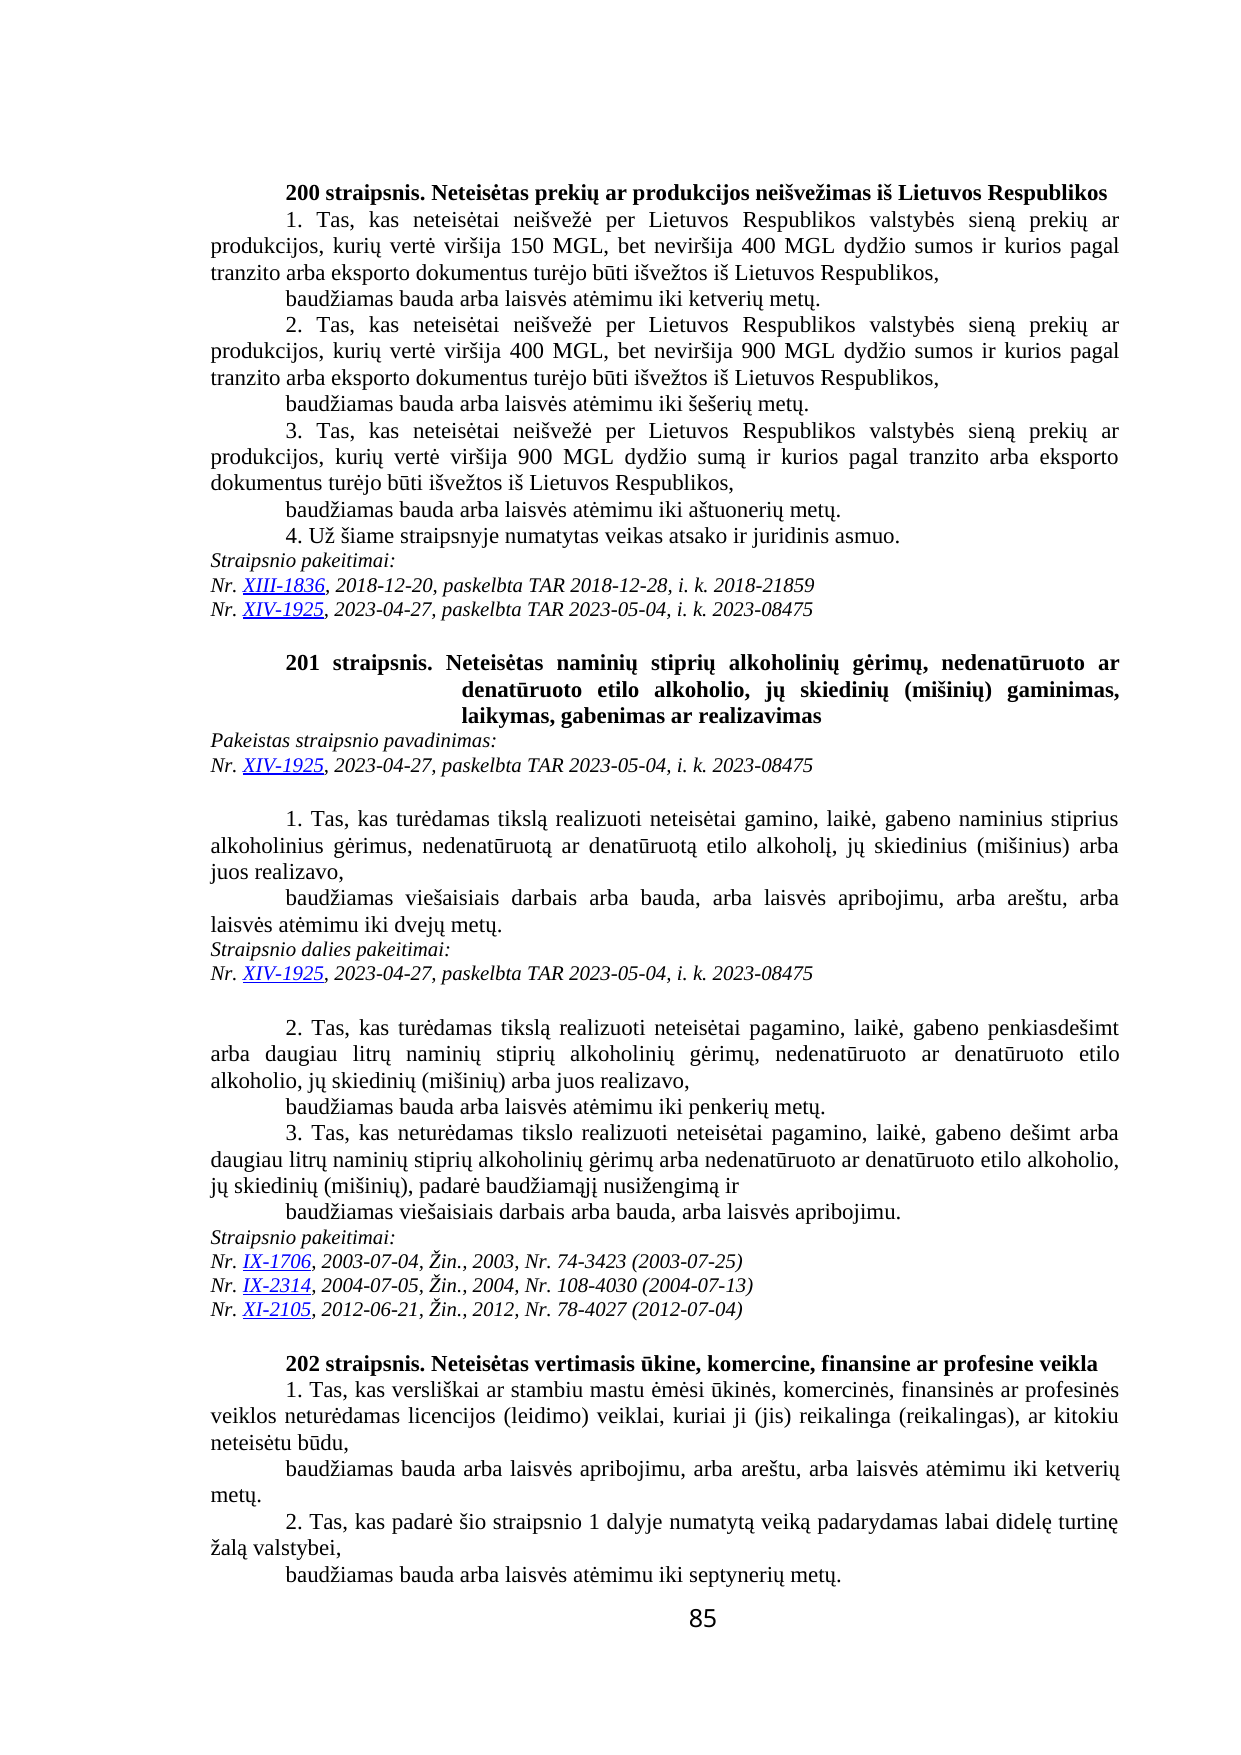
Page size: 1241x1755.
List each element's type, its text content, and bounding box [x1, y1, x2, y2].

text 2. Tas, kas neteisėtai neišvežė per Lietuvos Respublikos valstybės sieną prekių ar produkcijos, kurių vertė viršija 400 MGL, bet neviršija 900 MGL dydžio sumos ir kurios pagal tranzito arba eksporto dokumentus turėjo būti išvežtos iš Lietuvos Respublikos, [210, 311, 1120, 390]
text 3. Tas, kas neteisėtai neišvežė per Lietuvos Respublikos valstybės sieną prekių ar produkcijos, kurių vertė viršija 900 MGL dydžio sumą ir kurios pagal tranzito arba eksporto dokumentus turėjo būti išvežtos iš Lietuvos Respublikos, [210, 417, 1120, 496]
text 4. Už šiame straipsnyje numatytas veikas atsako ir juridinis asmuo. [210, 522, 1120, 548]
text 201 straipsnis. Neteisėtas naminių stiprių alkoholinių gėrimų, nedenatūruoto ar denatūruoto etilo alkoholio, jų skiedinių (mišinių) gaminimas, laikymas, gabenimas ar realizavimas [285, 649, 1120, 728]
text Nr. IX-1706, 2003-07-04, Žin., 2003, Nr. 74-3423 (2003-07-25) [210, 1249, 1120, 1273]
text 1. Tas, kas turėdamas tikslą realizuoti neteisėtai gamino, laikė, gabeno naminius stiprius alkoholinius gėrimus, nedenatūruotą ar denatūruotą etilo alkoholį, jų skiedinius (mišinius) arba juos realizavo, [210, 805, 1120, 884]
text 200 straipsnis. Neteisėtas prekių ar produkcijos neišvežimas iš Lietuvos Respublikos [210, 179, 1120, 206]
text baudžiamas bauda arba laisvės atėmimu iki penkerių metų. [210, 1093, 1120, 1119]
text 1. Tas, kas neteisėtai neišvežė per Lietuvos Respublikos valstybės sieną prekių ar produkcijos, kurių vertė viršija 150 MGL, bet neviršija 400 MGL dydžio sumos ir kurios pagal tranzito arba eksporto dokumentus turėjo būti išvežtos iš Lietuvos Respublikos, [210, 206, 1120, 285]
text Pakeistas straipsnio pavadinimas: [210, 728, 1120, 752]
text Straipsnio pakeitimai: [210, 1225, 1120, 1249]
text baudžiamas viešaisiais darbais arba bauda, arba laisvės apribojimu. [210, 1198, 1120, 1225]
text Straipsnio pakeitimai: [210, 548, 1120, 572]
text Nr. IX-2314, 2004-07-05, Žin., 2004, Nr. 108-4030 (2004-07-13) [210, 1273, 1120, 1297]
text 3. Tas, kas neturėdamas tikslo realizuoti neteisėtai pagamino, laikė, gabeno dešimt arba daugiau litrų naminių stiprių alkoholinių gėrimų arba nedenatūruoto ar denatūruoto etilo alkoholio, jų skiedinių (mišinių), padarė baudžiamąjį nusižengimą ir [210, 1119, 1120, 1198]
text Straipsnio dalies pakeitimai: [210, 937, 1120, 961]
text baudžiamas bauda arba laisvės apribojimu, arba areštu, arba laisvės atėmimu iki ketverių metų. [210, 1455, 1120, 1508]
text 2. Tas, kas turėdamas tikslą realizuoti neteisėtai pagamino, laikė, gabeno penkiasdešimt arba daugiau litrų naminių stiprių alkoholinių gėrimų, nedenatūruoto ar denatūruoto etilo alkoholio, jų skiedinių (mišinių) arba juos realizavo, [210, 1014, 1120, 1093]
text 2. Tas, kas padarė šio straipsnio 1 dalyje numatytą veiką padarydamas labai didelę turtinę žalą valstybei, [210, 1508, 1120, 1561]
text 1. Tas, kas versliškai ar stambiu mastu ėmėsi ūkinės, komercinės, finansinės ar profesinės veiklos neturėdamas licencijos (leidimo) veiklai, kuriai ji (jis) reikalinga (reikalingas), ar kitokiu neteisėtu būdu, [210, 1376, 1120, 1455]
text baudžiamas bauda arba laisvės atėmimu iki septynerių metų. [210, 1561, 1120, 1587]
text 202 straipsnis. Neteisėtas vertimasis ūkine, komercine, finansine ar profesine veikla [210, 1350, 1120, 1376]
text baudžiamas viešaisiais darbais arba bauda, arba laisvės apribojimu, arba areštu, arba laisvės atėmimu iki dvejų metų. [210, 884, 1120, 937]
text baudžiamas bauda arba laisvės atėmimu iki aštuonerių metų. [210, 496, 1120, 522]
text Nr. XIV-1925, 2023-04-27, paskelbta TAR 2023-05-04, i. k. 2023-08475 [210, 961, 1120, 985]
text Nr. XI-2105, 2012-06-21, Žin., 2012, Nr. 78-4027 (2012-07-04) [210, 1297, 1120, 1321]
text Nr. XIII-1836, 2018-12-20, paskelbta TAR 2018-12-28, i. k. 2018-21859 [210, 572, 1120, 597]
text baudžiamas bauda arba laisvės atėmimu iki šešerių metų. [210, 390, 1120, 417]
text Nr. XIV-1925, 2023-04-27, paskelbta TAR 2023-05-04, i. k. 2023-08475 [210, 597, 1120, 621]
text Nr. XIV-1925, 2023-04-27, paskelbta TAR 2023-05-04, i. k. 2023-08475 [210, 752, 1120, 777]
text baudžiamas bauda arba laisvės atėmimu iki ketverių metų. [210, 285, 1120, 311]
